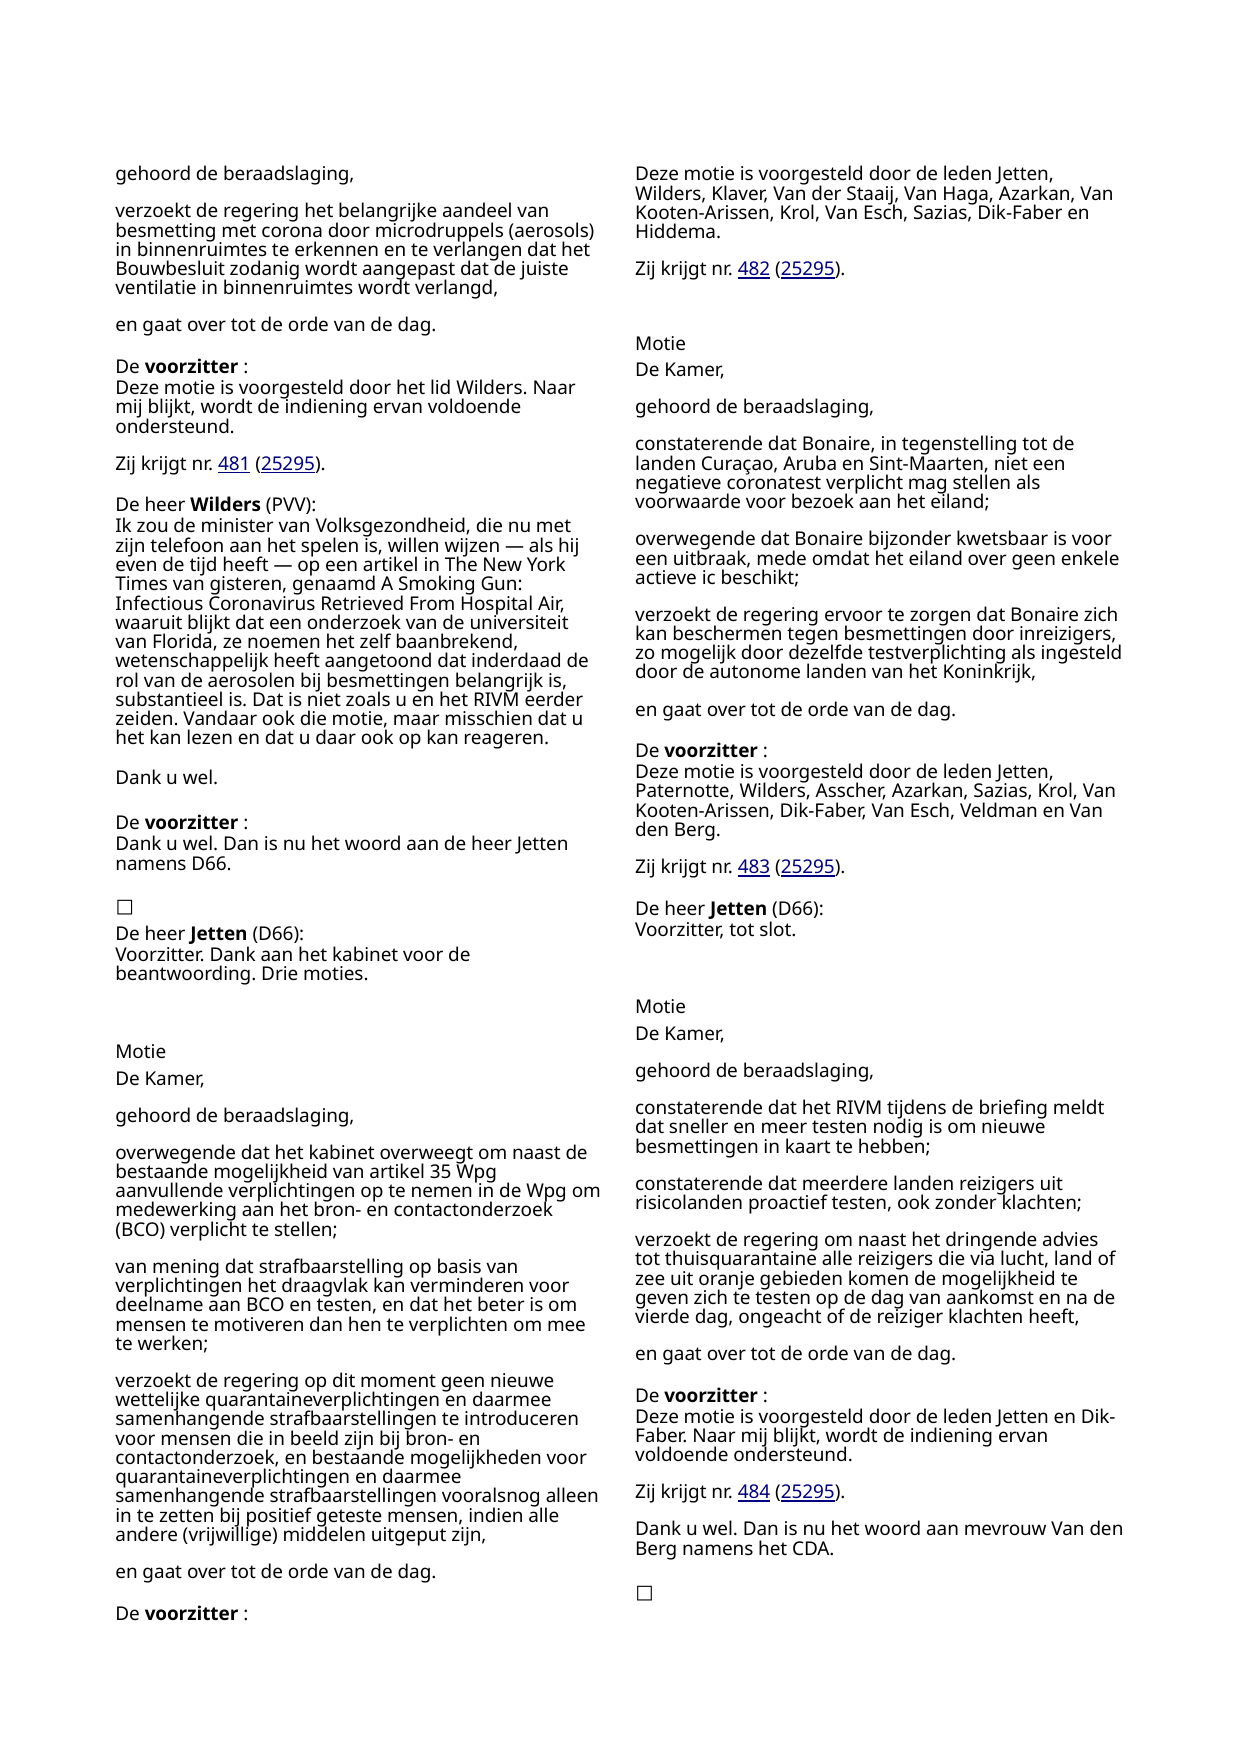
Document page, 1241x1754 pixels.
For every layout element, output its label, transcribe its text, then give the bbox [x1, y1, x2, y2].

text Ik zou de minister van Volksgezondheid, die nu met zijn telefoon aan het spelen is, willen wijzen — als hij even de tijd heeft — op een artikel in The New York Times van gisteren, genaamd A Smoking Gun: Infectious Coronavirus Retrieved From Hospital Air, waaruit blijkt dat een onderzoek van de universiteit van Florida, ze noemen het zelf baanbrekend, wetenschappelijk heeft aangetoond dat inderdaad de rol van de aerosolen bij besmettingen belangrijk is, substantieel is. Dat is niet zoals u en het RIVM eerder zeiden. Vandaar ook die motie, maar misschien dat u het kan lezen en dat u daar ook op kan reageren. [115, 517, 605, 749]
text ⬜ [115, 894, 605, 920]
text De Kamer, [635, 1025, 1125, 1044]
text verzoekt de regering het belangrijke aandeel van besmetting met corona door microdruppels (aerosols) in binnenruimtes te erkennen en te verlangen dat het Bouwbesluit zodanig wordt aangepast dat de juiste ventilatie in binnenruimtes wordt verlangd, [115, 202, 605, 299]
text verzoekt de regering om naast het dringende advies tot thuisquarantaine alle reizigers die via lucht, land of zee uit oranje gebieden komen de mogelijkheid te geven zich te testen op de dag van aankomst en na de vierde dag, ongeacht of de reiziger klachten heeft, [635, 1231, 1125, 1327]
text ⬜ [635, 1580, 1125, 1605]
text De heer Jetten (D66): [115, 920, 605, 946]
text De Kamer, [635, 361, 1125, 381]
text De voorzitter : [115, 353, 605, 379]
text overwegende dat het kabinet overweegt om naast de bestaande mogelijkheid van artikel 35 Wpg aanvullende verplichtingen op te nemen in de Wpg om medewerking aan het bron- en contactonderzoek (BCO) verplicht te stellen; [115, 1144, 605, 1240]
text gehoord de beraadslaging, [115, 1107, 605, 1126]
text Zij krijgt nr. 483 (25295). [635, 858, 1125, 877]
text van mening dat strafbaarstelling op basis van verplichtingen het draagvlak kan verminderen voor deelname aan BCO en testen, en dat het beter is om mensen te motiveren dan hen te verplichten om mee te werken; [115, 1258, 605, 1354]
text constaterende dat het RIVM tijdens de briefing meldt dat sneller en meer testen nodig is om nieuwe besmettingen in kaart te hebben; [635, 1099, 1125, 1157]
text Deze motie is voorgesteld door de leden Jetten, Wilders, Klaver, Van der Staaij, Van Haga, Azarkan, Van Kooten-Arissen, Krol, Van Esch, Sazias, Dik-Faber en Hiddema. [635, 165, 1125, 242]
text Dank u wel. [115, 769, 605, 789]
text en gaat over tot de orde van de dag. [115, 316, 605, 336]
text Deze motie is voorgesteld door het lid Wilders. Naar mij blijkt, wordt de indiening ervan voldoende ondersteund. [115, 379, 605, 437]
text Dank u wel. Dan is nu het woord aan de heer Jetten namens D66. [115, 835, 605, 874]
text Zij krijgt nr. 481 (25295). [115, 454, 605, 474]
text De voorzitter : [635, 737, 1125, 763]
text De voorzitter : [115, 809, 605, 835]
text Motie [635, 330, 1125, 356]
text verzoekt de regering ervoor te zorgen dat Bonaire zich kan beschermen tegen besmettingen door inreizigers, zo mogelijk door dezelfde testverplichting als ingesteld door de autonome landen van het Koninkrijk, [635, 606, 1125, 683]
text gehoord de beraadslaging, [635, 1062, 1125, 1081]
text verzoekt de regering op dit moment geen nieuwe wettelijke quarantaineverplichtingen en daarmee samenhangende strafbaarstellingen te introduceren voor mensen die in beeld zijn bij bron- en contactonderzoek, en bestaande mogelijkheden voor quarantaineverplichtingen en daarmee samenhangende strafbaarstellingen vooralsnog alleen in te zetten bij positief geteste mensen, indien alle andere (vrijwillige) middelen uitgeput zijn, [115, 1372, 605, 1545]
text De Kamer, [115, 1070, 605, 1089]
text Voorzitter. Dank aan het kabinet voor de beantwoording. Drie moties. [115, 946, 605, 984]
text Zij krijgt nr. 482 (25295). [635, 260, 1125, 279]
text gehoord de beraadslaging, [635, 398, 1125, 418]
text Motie [635, 993, 1125, 1019]
text en gaat over tot de orde van de dag. [635, 701, 1125, 720]
text en gaat over tot de orde van de dag. [635, 1345, 1125, 1364]
text overwegende dat Bonaire bijzonder kwetsbaar is voor een uitbraak, mede omdat het eiland over geen enkele actieve ic beschikt; [635, 530, 1125, 588]
text constaterende dat meerdere landen reizigers uit risicolanden proactief testen, ook zonder klachten; [635, 1175, 1125, 1213]
text Motie [115, 1038, 605, 1064]
text De heer Wilders (PVV): [115, 492, 605, 517]
text De voorzitter : [635, 1382, 1125, 1408]
text Dank u wel. Dan is nu het woord aan mevrouw Van den Berg namens het CDA. [635, 1520, 1125, 1559]
text gehoord de beraadslaging, [115, 165, 605, 184]
text en gaat over tot de orde van de dag. [115, 1563, 605, 1582]
text constaterende dat Bonaire, in tegenstelling tot de landen Curaçao, Aruba en Sint-Maarten, niet een negatieve coronatest verplicht mag stellen als voorwaarde voor bezoek aan het eiland; [635, 435, 1125, 512]
text Voorzitter, tot slot. [635, 921, 1125, 940]
text Deze motie is voorgesteld door de leden Jetten, Paternotte, Wilders, Asscher, Azarkan, Sazias, Krol, Van Kooten-Arissen, Dik-Faber, Van Esch, Veldman en Van den Berg. [635, 763, 1125, 840]
text Zij krijgt nr. 484 (25295). [635, 1483, 1125, 1502]
text De voorzitter : [115, 1600, 605, 1626]
text De heer Jetten (D66): [635, 895, 1125, 921]
text Deze motie is voorgesteld door de leden Jetten en Dik-Faber. Naar mij blijkt, wordt de indiening ervan voldoende ondersteund. [635, 1408, 1125, 1466]
